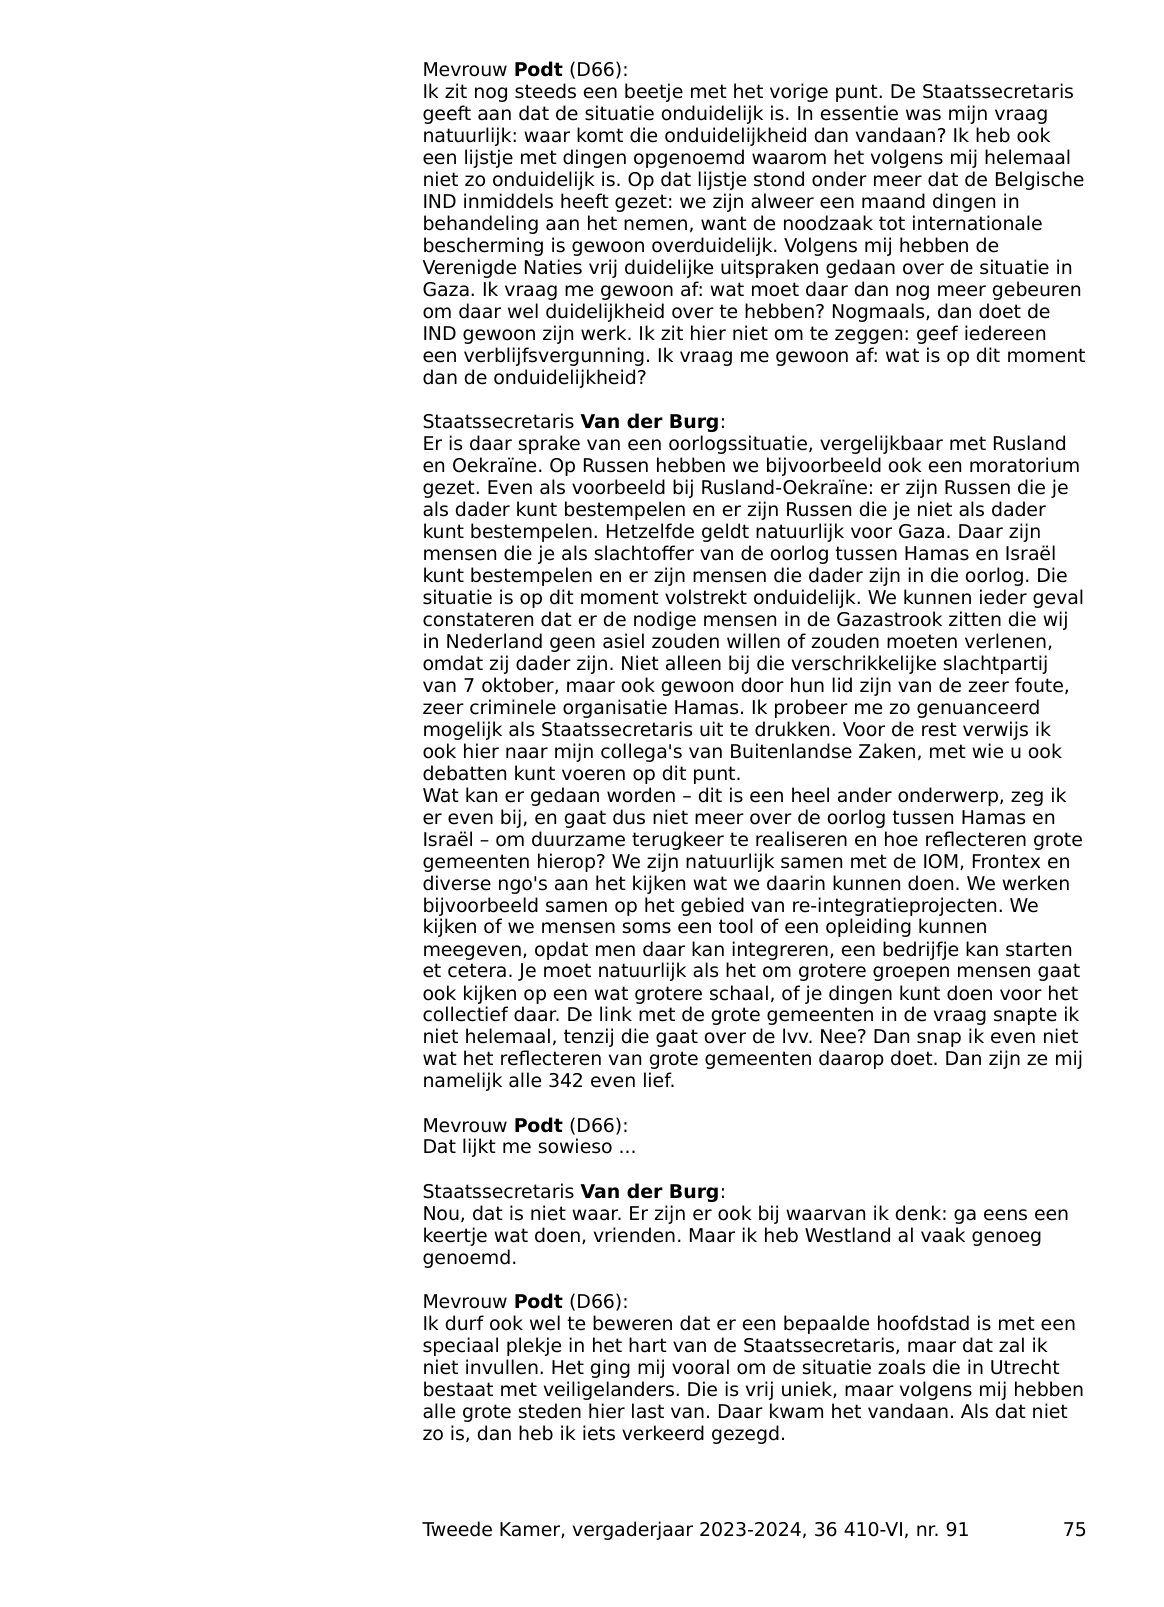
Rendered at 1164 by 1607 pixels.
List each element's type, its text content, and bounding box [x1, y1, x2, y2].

text Mevrouw Podt (D66): [422, 59, 1087, 81]
text Er is daar sprake van een oorlogssituatie, vergelijkbaar met Rusland en Oekraïne. Op Russen hebben we bijvoorbeeld ook een moratorium gezet. Even als voorbeeld bij Rusland-Oekraïne: er zijn Russen die je als dader kunt bestempelen en er zijn Russen die je niet als dader kunt bestempelen. Hetzelfde geldt natuurlijk voor Gaza. Daar zijn mensen die je als slachtoffer van de oorlog tussen Hamas en Israël kunt bestempelen en er zijn mensen die dader zijn in die oorlog. Die situatie is op dit moment volstrekt onduidelijk. We kunnen ieder geval constateren dat er de nodige mensen in de Gazastrook zitten die wij in Nederland geen asiel zouden willen of zouden moeten verlenen, omdat zij dader zijn. Niet alleen bij die verschrikkelijke slachtpartij van 7 oktober, maar ook gewoon door hun lid zijn van de zeer foute, zeer criminele organisatie Hamas. Ik probeer me zo genuanceerd mogelijk als Staatssecretaris uit te drukken. Voor de rest verwijs ik ook hier naar mijn collega's van Buitenlandse Zaken, met wie u ook debatten kunt voeren op dit punt. [422, 433, 1087, 784]
text Mevrouw Podt (D66): [422, 1114, 1087, 1136]
text Ik zit nog steeds een beetje met het vorige punt. De Staatssecretaris geeft aan dat de situatie onduidelijk is. In essentie was mijn vraag natuurlijk: waar komt die onduidelijkheid dan vandaan? Ik heb ook een lijstje met dingen opgenoemd waarom het volgens mij helemaal niet zo onduidelijk is. Op dat lijstje stond onder meer dat de Belgische IND inmiddels heeft gezet: we zijn alweer een maand dingen in behandeling aan het nemen, want de noodzaak tot internationale bescherming is gewoon overduidelijk. Volgens mij hebben de Verenigde Naties vrij duidelijke uitspraken gedaan over de situatie in Gaza. Ik vraag me gewoon af: wat moet daar dan nog meer gebeuren om daar wel duidelijkheid over te hebben? Nogmaals, dan doet de IND gewoon zijn werk. Ik zit hier niet om te zeggen: geef iedereen een verblijfsvergunning. Ik vraag me gewoon af: wat is op dit moment dan de onduidelijkheid? [422, 81, 1087, 389]
text Staatssecretaris Van der Burg: [422, 411, 1087, 433]
text Ik durf ook wel te beweren dat er een bepaalde hoofdstad is met een speciaal plekje in het hart van de Staatssecretaris, maar dat zal ik niet invullen. Het ging mij vooral om de situatie zoals die in Utrecht bestaat met veiligelanders. Die is vrij uniek, maar volgens mij hebben alle grote steden hier last van. Daar kwam het vandaan. Als dat niet zo is, dan heb ik iets verkeerd gezegd. [422, 1313, 1087, 1444]
text Mevrouw Podt (D66): [422, 1291, 1087, 1313]
text Dat lijkt me sowieso ... [422, 1136, 1087, 1158]
text Nou, dat is niet waar. Er zijn er ook bij waarvan ik denk: ga eens een keertje wat doen, vrienden. Maar ik heb Westland al vaak genoeg genoemd. [422, 1203, 1087, 1268]
text Staatssecretaris Van der Burg: [422, 1181, 1087, 1203]
text Wat kan er gedaan worden – dit is een heel ander onderwerp, zeg ik er even bij, en gaat dus niet meer over de oorlog tussen Hamas en Israël – om duurzame terugkeer te realiseren en hoe reflecteren grote gemeenten hierop? We zijn natuurlijk samen met de IOM, Frontex en diverse ngo's aan het kijken wat we daarin kunnen doen. We werken bijvoorbeeld samen op het gebied van re-integratieprojecten. We kijken of we mensen soms een tool of een opleiding kunnen meegeven, opdat men daar kan integreren, een bedrijfje kan starten et cetera. Je moet natuurlijk als het om grotere groepen mensen gaat ook kijken op een wat grotere schaal, of je dingen kunt doen voor het collectief daar. De link met de grote gemeenten in de vraag snapte ik niet helemaal, tenzij die gaat over de lvv. Nee? Dan snap ik even niet wat het reflecteren van grote gemeenten daarop doet. Dan zijn ze mij namelijk alle 342 even lief. [422, 784, 1087, 1092]
